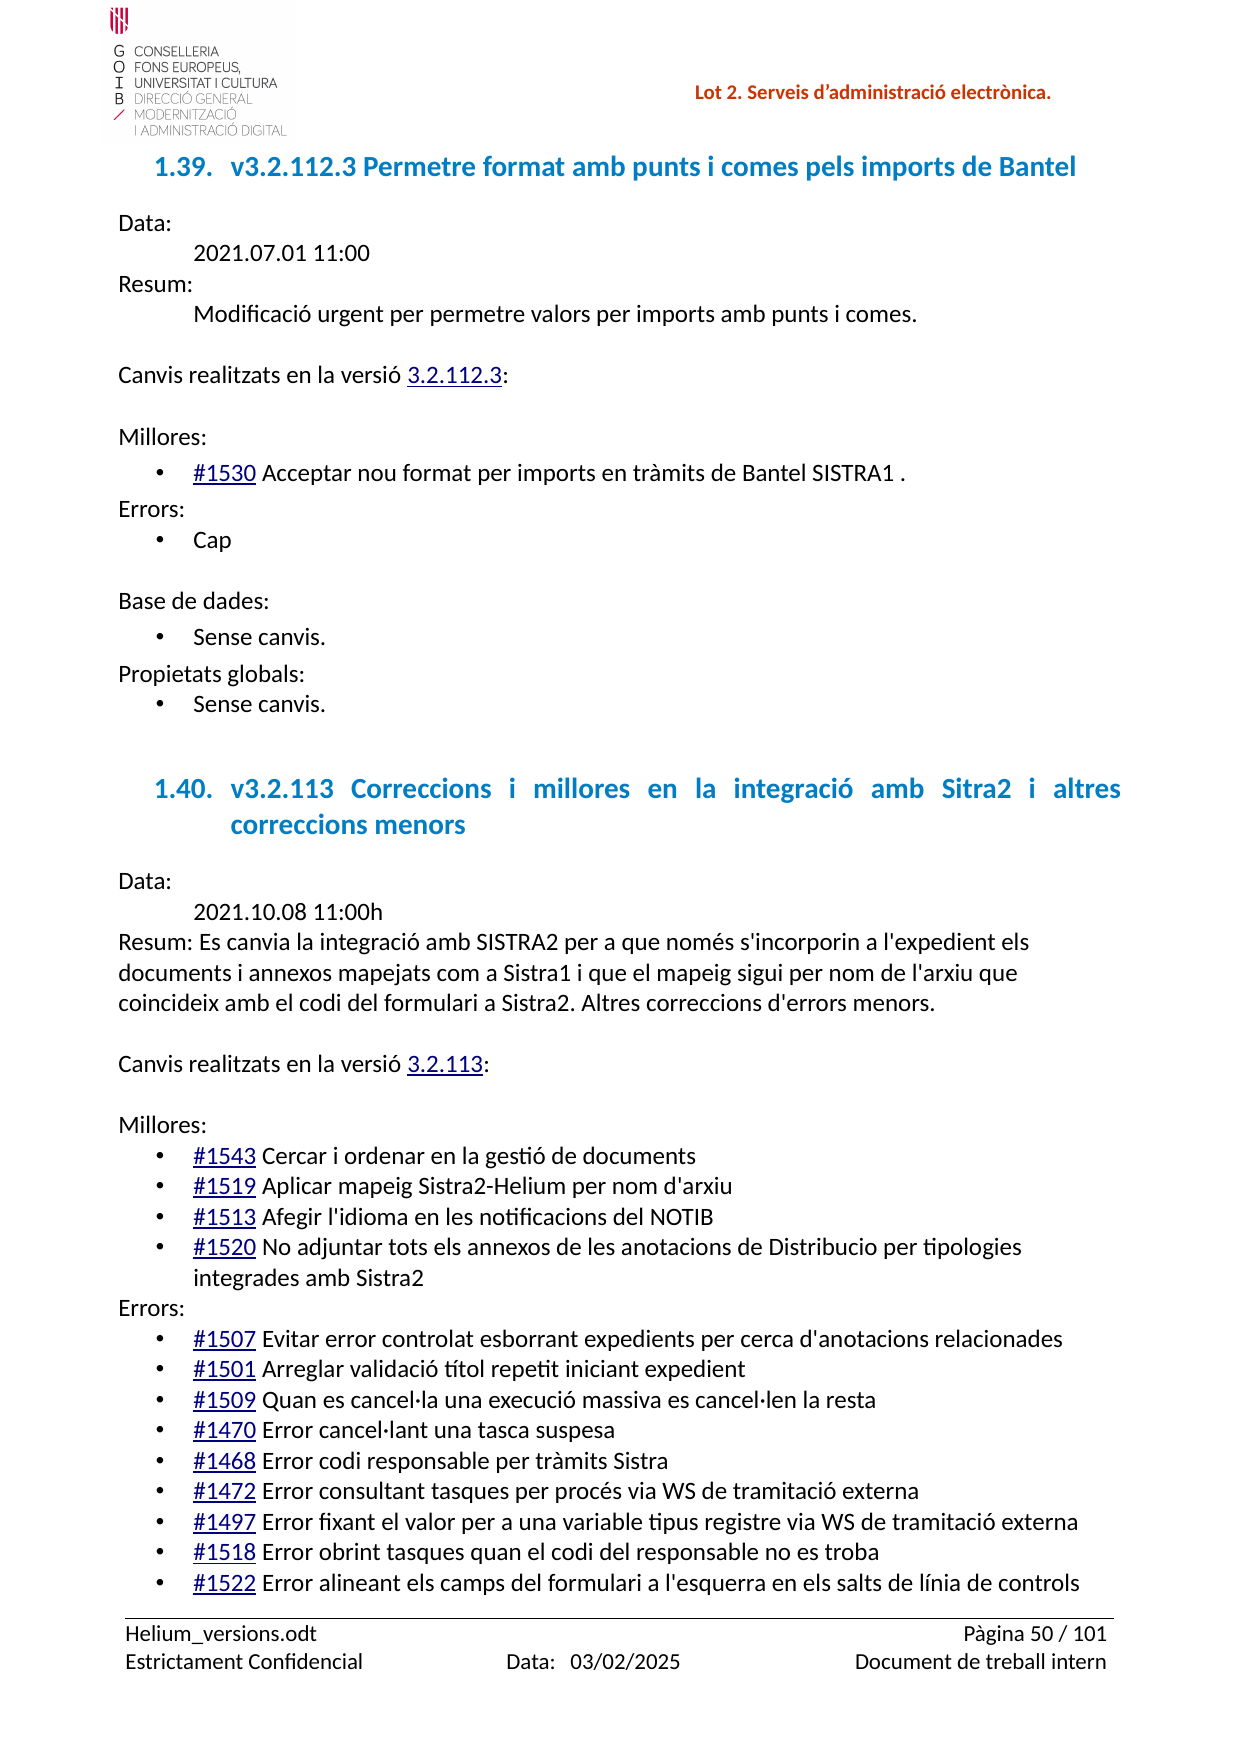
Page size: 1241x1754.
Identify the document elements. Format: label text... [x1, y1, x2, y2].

list #1518 Error obrint tasques quan el codi del responsable no es troba [156, 1537, 1122, 1567]
list #1509 Quan es cancel·la una execució massiva es cancel·len la resta [156, 1384, 1122, 1414]
list #1519 Aplicar mapeig Sistra2-Helium per nom d'arxiu [156, 1170, 1122, 1201]
text Data: [118, 207, 1122, 237]
text Propietats globals: [118, 658, 1122, 688]
text Resum: [118, 268, 1122, 298]
text Errors: [118, 1292, 1122, 1323]
text Modificació urgent per permetre valors per imports amb punts i comes. [118, 298, 1122, 329]
list Cap [156, 524, 1122, 554]
subtitle v3.2.113 Correccions i millores en la integració amb Sitra2 i altres correccions menors [153, 770, 1122, 841]
picture [100, 0, 297, 144]
list #1507 Evitar error controlat esborrant expedients per cerca d'anotacions relacionades [156, 1323, 1122, 1353]
text Canvis realitzats en la versió 3.2.113: [118, 1048, 1122, 1079]
text Canvis realitzats en la versió 3.2.112.3: [118, 359, 1122, 390]
list #1513 Afegir l'idioma en les notificacions del NOTIB [156, 1201, 1122, 1231]
list #1470 Error cancel·lant una tasca suspesa [156, 1414, 1122, 1445]
text Errors: [118, 493, 1122, 524]
list #1530 Acceptar nou format per imports en tràmits de Bantel SISTRA1 . [156, 457, 1122, 488]
list #1522 Error alineant els camps del formulari a l'esquerra en els salts de línia de controls [156, 1567, 1122, 1598]
list #1468 Error codi responsable per tràmits Sistra [156, 1445, 1122, 1476]
text Millores: [118, 1109, 1122, 1140]
subtitle v3.2.112.3 Permetre format amb punts i comes pels imports de Bantel [153, 148, 1122, 183]
list Sense canvis. [156, 622, 1122, 652]
list Sense canvis. [156, 688, 1122, 719]
text Base de dades: [118, 585, 1122, 616]
text Millores: [118, 421, 1122, 451]
list #1472 Error consultant tasques per procés via WS de tramitació externa [156, 1476, 1122, 1506]
list #1501 Arreglar validació títol repetit iniciant expedient [156, 1353, 1122, 1384]
list #1520 No adjuntar tots els annexos de les anotacions de Distribucio per tipologies integrades amb Sistra2 [156, 1231, 1122, 1292]
text 2021.10.08 11:00h [118, 896, 1122, 926]
list #1543 Cercar i ordenar en la gestió de documents [156, 1140, 1122, 1170]
text Data: [118, 865, 1122, 896]
list #1497 Error fixant el valor per a una variable tipus registre via WS de tramitació externa [156, 1506, 1122, 1537]
text 2021.07.01 11:00 [118, 237, 1122, 268]
text Resum: Es canvia la integració amb SISTRA2 per a que només s'incorporin a l'expedient els documents i annexos mapejats com a Sistra1 i que el mapeig sigui per nom de l'arxiu que coincideix amb el codi del formulari a Sistra2. Altres correccions d'errors menors. [118, 926, 1122, 1018]
